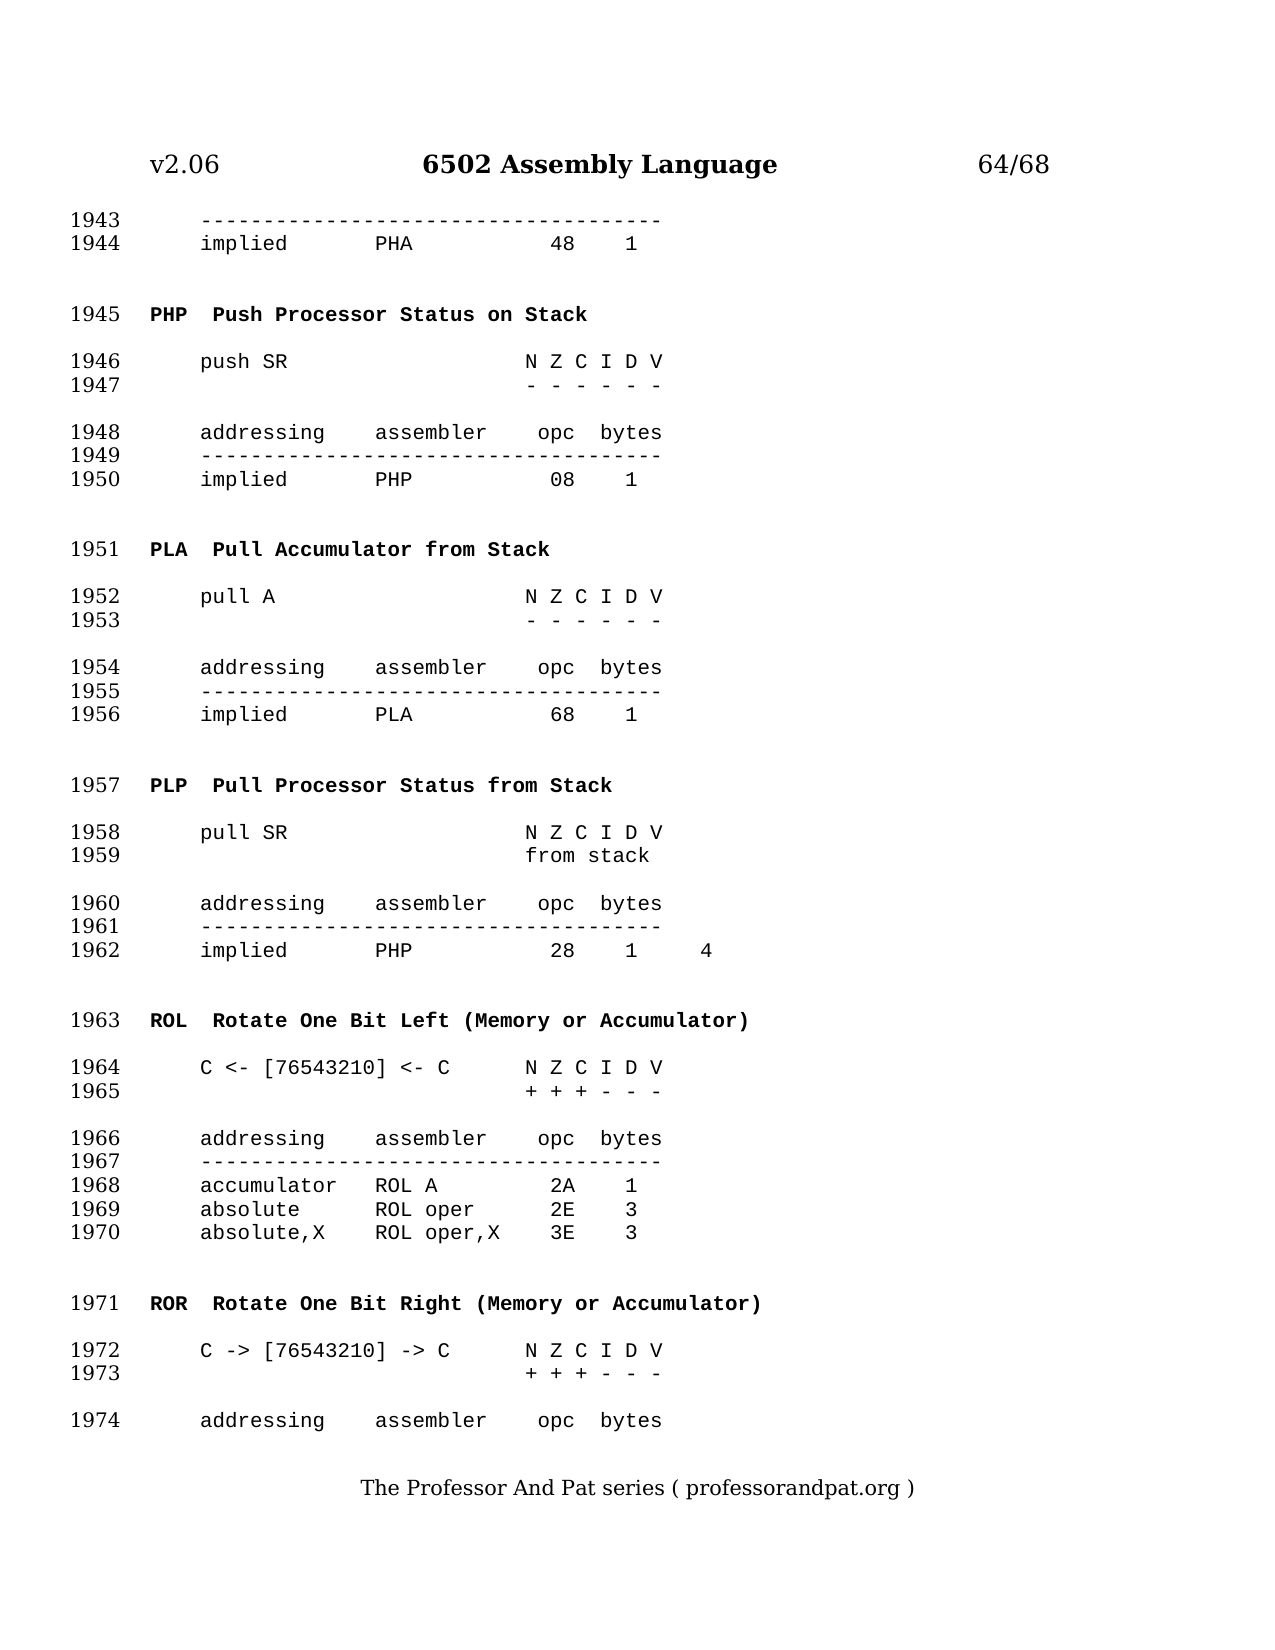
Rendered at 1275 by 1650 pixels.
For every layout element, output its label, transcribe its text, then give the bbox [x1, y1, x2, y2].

text implied PHA 48 1 [150, 233, 1125, 257]
text addressing assembler opc bytes [150, 1411, 1125, 1434]
text + + + - - - [150, 1363, 1125, 1387]
text pull A N Z C I D V [150, 587, 1125, 610]
text addressing assembler opc bytes [150, 1128, 1125, 1152]
text ROR Rotate One Bit Right (Memory or Accumulator) [150, 1293, 1125, 1316]
text + + + - - - [150, 1081, 1125, 1104]
text PLA Pull Accumulator from Stack [150, 539, 1125, 563]
text ------------------------------------- [150, 1152, 1125, 1175]
text ------------------------------------- [150, 916, 1125, 940]
text - - - - - - [150, 375, 1125, 398]
text addressing assembler opc bytes [150, 893, 1125, 916]
text - - - - - - [150, 610, 1125, 634]
text from stack [150, 846, 1125, 869]
text accumulator ROL A 2A 1 [150, 1175, 1125, 1199]
text ------------------------------------- [150, 681, 1125, 704]
text PHP Push Processor Status on Stack [150, 304, 1125, 328]
text implied PHP 28 1 4 [150, 940, 1125, 963]
text C -> [76543210] -> C N Z C I D V [150, 1340, 1125, 1363]
text implied PHP 08 1 [150, 469, 1125, 492]
text ROL Rotate One Bit Left (Memory or Accumulator) [150, 1010, 1125, 1034]
text push SR N Z C I D V [150, 351, 1125, 375]
text addressing assembler opc bytes [150, 657, 1125, 681]
text ------------------------------------- [150, 210, 1125, 233]
text ------------------------------------- [150, 445, 1125, 469]
text implied PLA 68 1 [150, 704, 1125, 728]
text absolute,X ROL oper,X 3E 3 [150, 1222, 1125, 1246]
text PLP Pull Processor Status from Stack [150, 775, 1125, 798]
text addressing assembler opc bytes [150, 422, 1125, 445]
text absolute ROL oper 2E 3 [150, 1199, 1125, 1222]
text pull SR N Z C I D V [150, 822, 1125, 846]
text C <- [76543210] <- C N Z C I D V [150, 1057, 1125, 1081]
